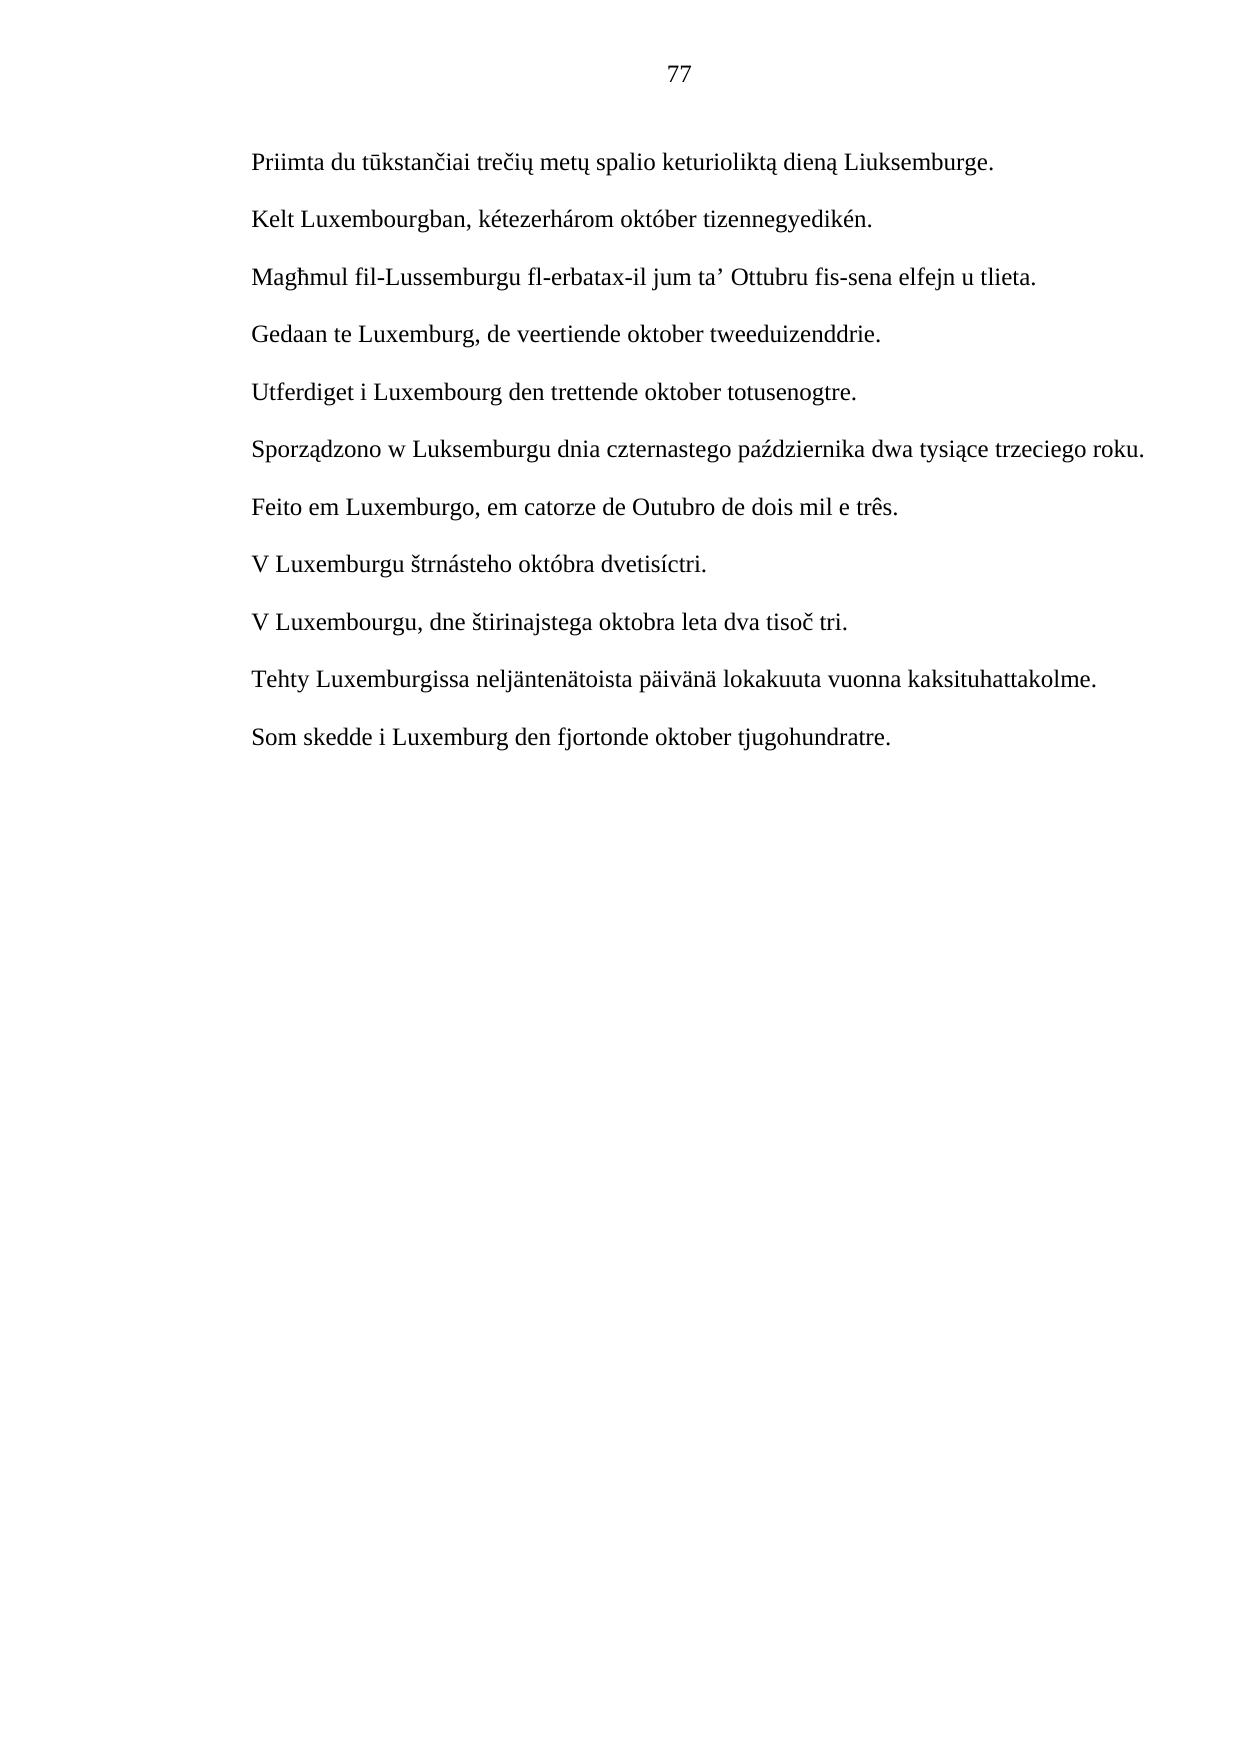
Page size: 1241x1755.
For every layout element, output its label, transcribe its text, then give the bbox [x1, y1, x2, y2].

text Sporządzono w Luksemburgu dnia czternastego października dwa tysiące trzeciego roku. [177, 434, 1181, 463]
text V Luxembourgu, dne štirinajstega oktobra leta dva tisoč tri. [177, 607, 1181, 636]
text Utferdiget i Luxembourg den trettende oktober totusenogtre. [177, 377, 1181, 406]
text Kelt Luxembourgban, kétezerhárom október tizennegyedikén. [177, 204, 1181, 233]
text Priimta du tūkstančiai trečių metų spalio keturioliktą dieną Liuksemburge. [177, 147, 1181, 176]
text Tehty Luxemburgissa neljäntenätoista päivänä lokakuuta vuonna kaksituhattakolme. [177, 664, 1181, 693]
text V Luxemburgu štrnásteho októbra dvetisíctri. [177, 549, 1181, 578]
text Feito em Luxemburgo, em catorze de Outubro de dois mil e três. [177, 492, 1181, 521]
text Magħmul fil-Lussemburgu fl-erbatax-il jum ta’ Ottubru fis-sena elfejn u tlieta. [177, 262, 1181, 291]
text Gedaan te Luxemburg, de veertiende oktober tweeduizenddrie. [177, 319, 1181, 348]
text Som skedde i Luxemburg den fjortonde oktober tjugohundratre. [177, 722, 1181, 751]
